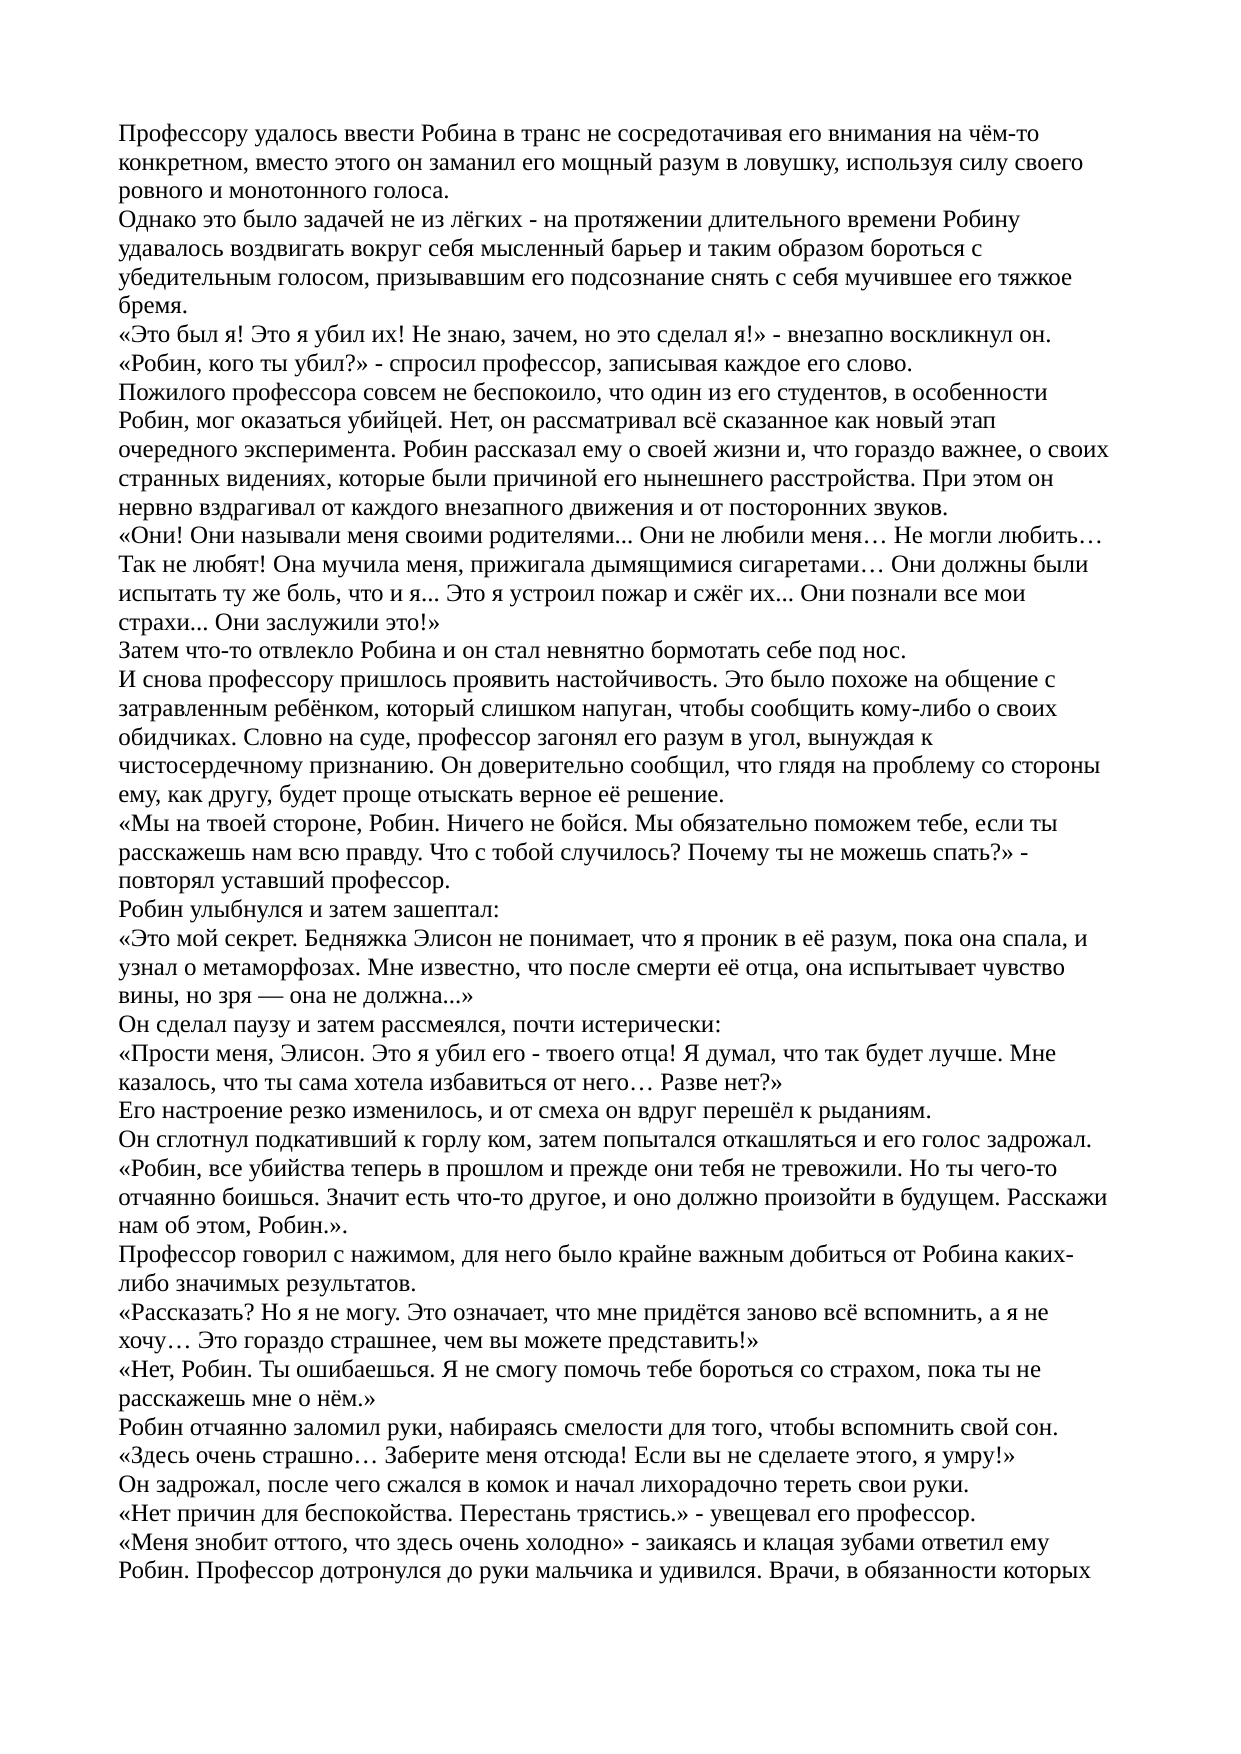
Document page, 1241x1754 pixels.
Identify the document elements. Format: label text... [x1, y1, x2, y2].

text «Нет, Робин. Ты ошибаешься. Я не смогу помочь тебе бороться со страхом, пока ты не расскажешь мне о нём.» [118, 1354, 1122, 1412]
text Он сглотнул подкативший к горлу ком, затем попытался откашляться и его голос задрожал. [118, 1124, 1122, 1153]
text Он сделал паузу и затем рассмеялся, почти истерически: [118, 1009, 1122, 1038]
text «Нет причин для беспокойства. Перестань трястись.» - увещевал его профессор. [118, 1498, 1122, 1527]
text Однако это было задачей не из лёгких - на протяжении длительного времени Робину удавалось воздвигать вокруг себя мысленный барьер и таким образом бороться с убедительным голосом, призывавшим его подсознание снять с себя мучившее его тяжкое бремя. [118, 204, 1122, 319]
text Профессор говорил с нажимом, для него было крайне важным добиться от Робина каких-либо значимых результатов. [118, 1239, 1122, 1297]
text Затем что-то отвлекло Робина и он стал невнятно бормотать себе под нос. [118, 636, 1122, 664]
text «Робин, все убийства теперь в прошлом и прежде они тебя не тревожили. Но ты чего-то отчаянно боишься. Значит есть что-то другое, и оно должно произойти в будущем. Расскажи нам об этом, Робин.». [118, 1153, 1122, 1239]
text «Здесь очень страшно… Заберите меня отсюда! Если вы не сделаете этого, я умру!» [118, 1441, 1122, 1469]
text «Робин, кого ты убил?» - спросил профессор, записывая каждое его слово. [118, 348, 1122, 377]
text «Это мой секрет. Бедняжка Элисон не понимает, что я проник в её разум, пока она спала, и узнал о метаморфозах. Мне известно, что после смерти её отца, она испытывает чувство вины, но зря — она не должна...» [118, 923, 1122, 1009]
text Робин улыбнулся и затем зашептал: [118, 894, 1122, 923]
text «Прости меня, Элисон. Это я убил его - твоего отца! Я думал, что так будет лучше. Мне казалось, что ты сама хотела избавиться от него… Разве нет?» [118, 1038, 1122, 1096]
text «Рассказать? Но я не могу. Это означает, что мне придётся заново всё вспомнить, а я не хочу… Это гораздо страшнее, чем вы можете представить!» [118, 1297, 1122, 1354]
text «Это был я! Это я убил их! Не знаю, зачем, но это сделал я!» - внезапно воскликнул он. [118, 319, 1122, 348]
text И снова профессору пришлось проявить настойчивость. Это было похоже на общение с затравленным ребёнком, который слишком напуган, чтобы сообщить кому-либо о своих обидчиках. Словно на суде, профессор загонял его разум в угол, вынуждая к чистосердечному признанию. Он доверительно сообщил, что глядя на проблему со стороны ему, как другу, будет проще отыскать верное её решение. [118, 664, 1122, 808]
text «Мы на твоей стороне, Робин. Ничего не бойся. Мы обязательно поможем тебе, если ты расскажешь нам всю правду. Что с тобой случилось? Почему ты не можешь спать?» - повторял уставший профессор. [118, 808, 1122, 894]
text Профессору удалось ввести Робина в транс не сосредотачивая его внимания на чём-то конкретном, вместо этого он заманил его мощный разум в ловушку, используя силу своего ровного и монотонного голоса. [118, 118, 1122, 204]
text Робин отчаянно заломил руки, набираясь смелости для того, чтобы вспомнить свой сон. [118, 1412, 1122, 1441]
text Его настроение резко изменилось, и от смеха он вдруг перешёл к рыданиям. [118, 1096, 1122, 1124]
text Он задрожал, после чего сжался в комок и начал лихорадочно тереть свои руки. [118, 1469, 1122, 1498]
text Пожилого профессора совсем не беспокоило, что один из его студентов, в особенности Робин, мог оказаться убийцей. Нет, он рассматривал всё сказанное как новый этап очередного эксперимента. Робин рассказал ему о своей жизни и, что гораздо важнее, о своих странных видениях, которые были причиной его нынешнего расстройства. При этом он нервно вздрагивал от каждого внезапного движения и от посторонних звуков. [118, 377, 1122, 521]
text «Они! Они называли меня своими родителями... Они не любили меня… Не могли любить… Так не любят! Она мучила меня, прижигала дымящимися сигаретами… Они должны были испытать ту же боль, что и я... Это я устроил пожар и сжёг их... Они познали все мои страхи... Они заслужили это!» [118, 521, 1122, 636]
text «Меня знобит оттого, что здесь очень холодно» - заикаясь и клацая зубами ответил ему Робин. Профессор дотронулся до руки мальчика и удивился. Врачи, в обязанности которых [118, 1527, 1122, 1584]
